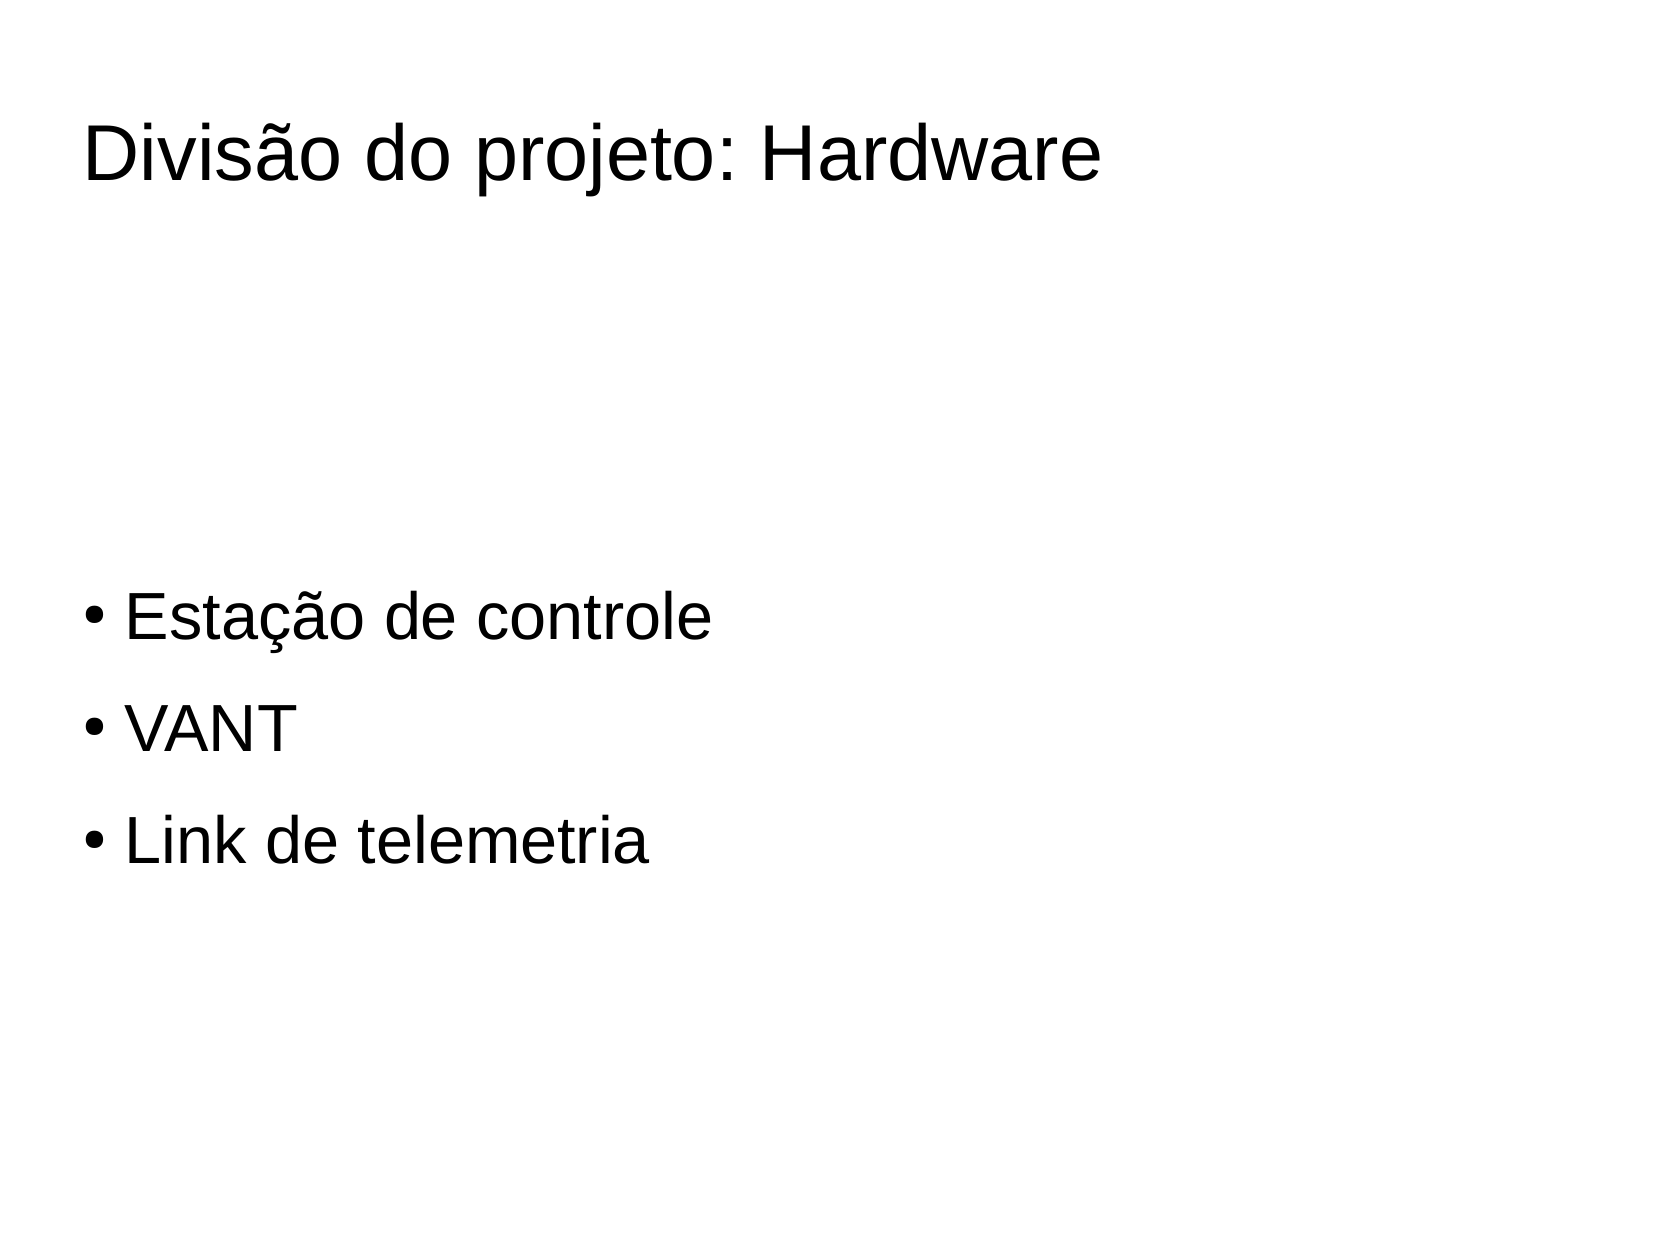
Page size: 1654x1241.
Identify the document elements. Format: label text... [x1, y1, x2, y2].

subtitle Estação de controle VANT Link de telemetria [82, 227, 1571, 1193]
title Divisão do projeto: Hardware [82, 49, 1571, 227]
